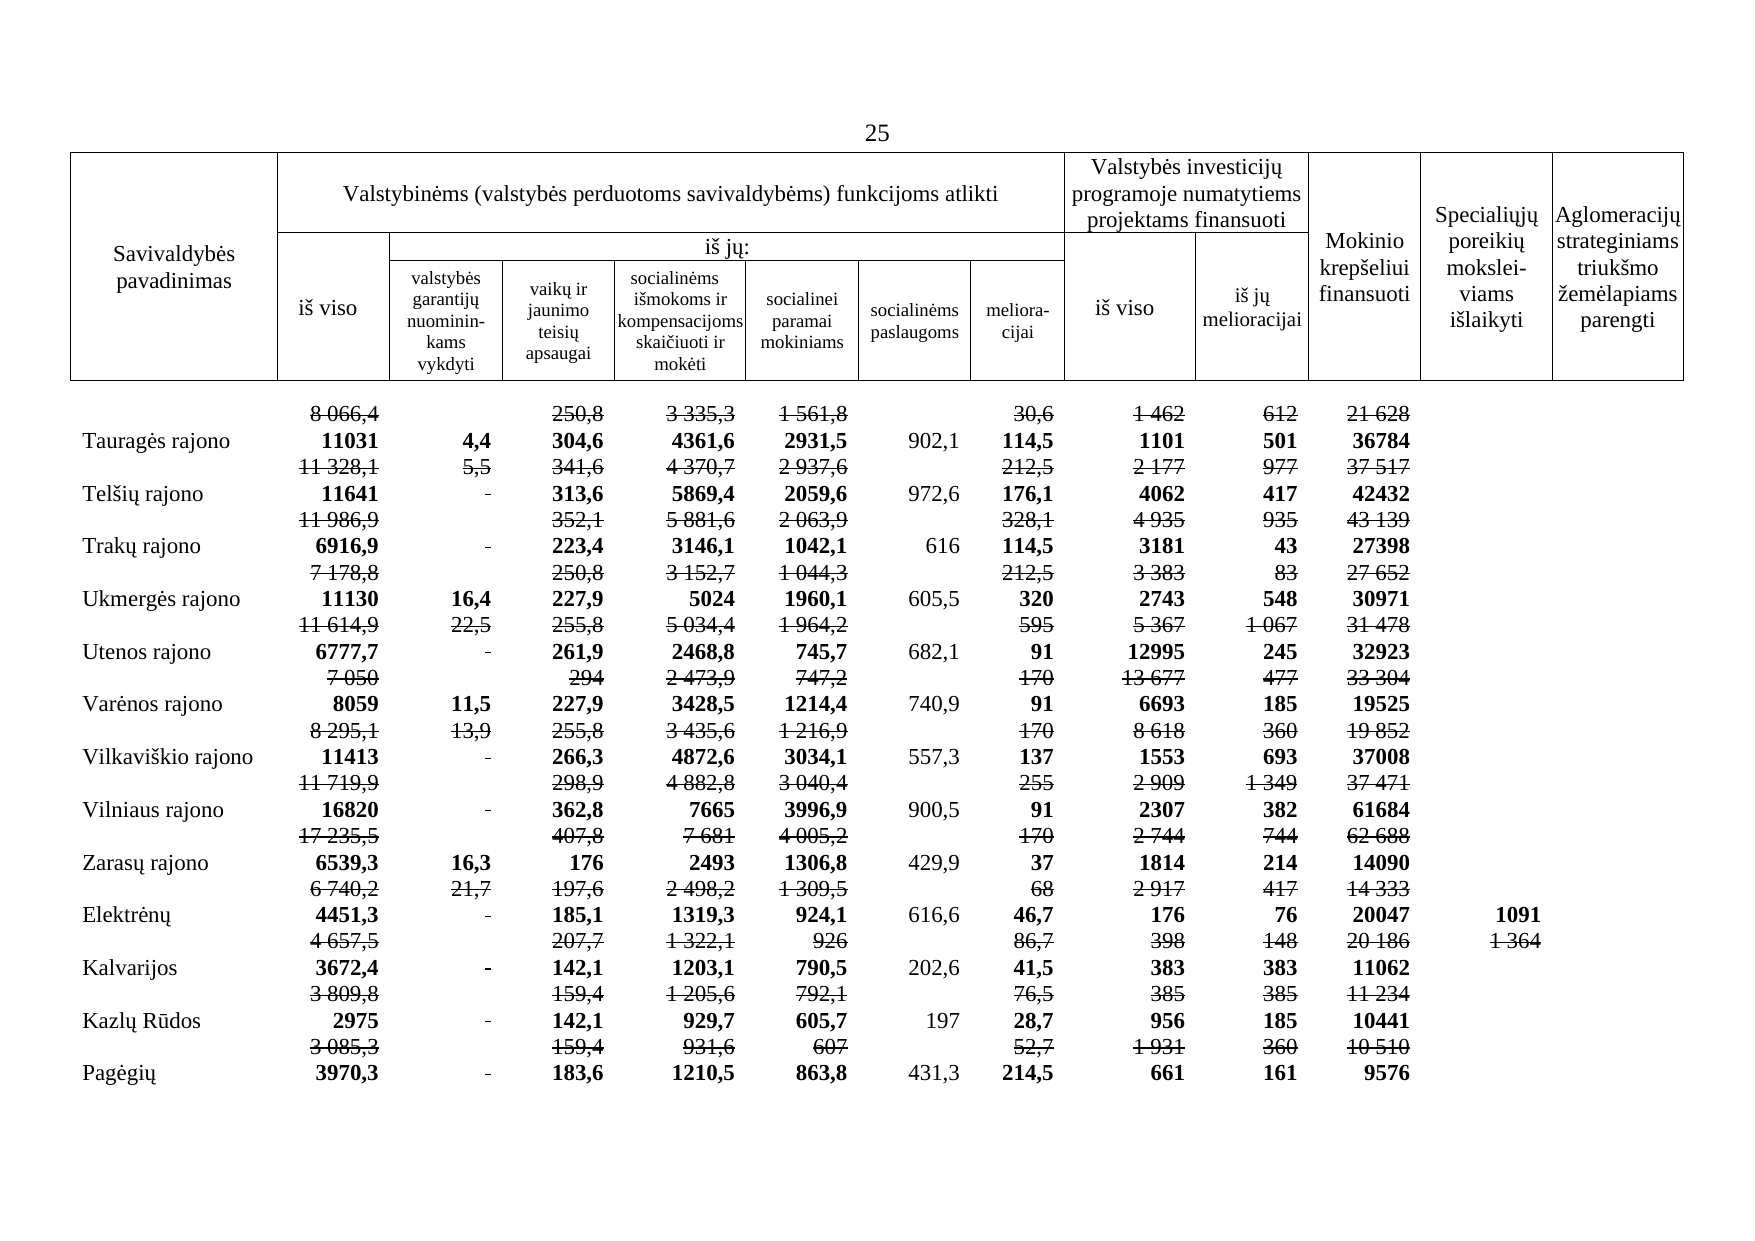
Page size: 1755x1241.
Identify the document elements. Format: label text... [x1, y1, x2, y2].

table_cell Trakų rajono [71, 532, 277, 585]
table_cell [1552, 381, 1683, 401]
table_cell 383 385 [1196, 954, 1308, 1007]
table_cell [1552, 532, 1683, 585]
table_cell 4872,6 4 882,8 [615, 743, 746, 796]
table_cell [1552, 1007, 1683, 1059]
table_cell [1196, 381, 1308, 401]
table_cell 185 360 [1196, 690, 1308, 743]
table_cell 114,5 212,5 [971, 427, 1064, 479]
table_cell 30971 31 478 [1308, 585, 1421, 638]
table_cell [1552, 1059, 1683, 1086]
table_cell Pagėgių [71, 1059, 277, 1086]
table_cell [390, 638, 502, 690]
table_cell 431,3 [858, 1059, 971, 1086]
table_cell Ukmergės rajono [71, 585, 277, 638]
table_cell 176 197,6 [502, 849, 614, 901]
table_header Mokinio krepšeliui finansuoti [1309, 153, 1420, 380]
table_cell 605,7 607 [746, 1007, 858, 1059]
table_cell [390, 796, 502, 848]
table_cell 41,5 76,5 [971, 954, 1064, 1007]
table_cell 1 462 [1065, 401, 1196, 427]
table_cell 3146,1 3 152,7 [615, 532, 746, 585]
table_header Aglomeracijų strateginiams triukšmo žemėlapiams parengti [1553, 153, 1683, 380]
table_cell 16,4 22,5 [390, 585, 502, 638]
table_cell [858, 401, 971, 427]
table_cell 2931,5 2 937,6 [746, 427, 858, 479]
table_cell 8059 8 295,1 [277, 690, 389, 743]
table_cell 3181 3 383 [1065, 532, 1196, 585]
table_cell 605,5 [858, 585, 971, 638]
table_cell 790,5 792,1 [746, 954, 858, 1007]
table_cell 902,1 [858, 427, 971, 479]
table_cell 43 83 [1196, 532, 1308, 585]
table_header Valstybinėms (valstybės perduotoms savivaldybėms) funkcijoms atlikti [278, 153, 1064, 232]
table_cell [1421, 532, 1552, 585]
table_cell 202,6 [858, 954, 971, 1007]
table_cell 3672,4 3 809,8 [277, 954, 389, 1007]
table_cell iš jų: [390, 233, 1064, 260]
table_cell [1552, 585, 1683, 638]
table_cell [390, 381, 1196, 401]
table_cell 91 170 [971, 638, 1064, 690]
table_cell socialinėms paslaugoms [859, 261, 970, 380]
table_cell 16,3 21,7 [390, 849, 502, 901]
table_cell 972,6 [858, 480, 971, 532]
table_cell 11031 11 328,1 [277, 427, 389, 479]
table_cell 227,9 255,8 [502, 690, 614, 743]
table_cell Elektrėnų [71, 901, 277, 954]
table_cell 362,8 407,8 [502, 796, 614, 848]
table_cell 3034,1 3 040,4 [746, 743, 858, 796]
table_cell 214,5 [971, 1059, 1064, 1086]
table_cell 548 1 067 [1196, 585, 1308, 638]
table_cell 1042,1 1 044,3 [746, 532, 858, 585]
table_cell 2743 5 367 [1065, 585, 1196, 638]
table_cell 429,9 [858, 849, 971, 901]
table_cell 383 385 [1065, 954, 1196, 1007]
table_cell [1552, 796, 1683, 848]
table_cell 176,1 328,1 [971, 480, 1064, 532]
table_cell [1552, 743, 1683, 796]
table_cell 1960,1 1 964,2 [746, 585, 858, 638]
table_cell 36784 37 517 [1308, 427, 1421, 479]
table_cell 2307 2 744 [1065, 796, 1196, 848]
table_cell 1203,1 1 205,6 [615, 954, 746, 1007]
table_cell 956 1 931 [1065, 1007, 1196, 1059]
table_cell [1421, 427, 1552, 479]
table_cell 9576 [1308, 1059, 1421, 1086]
table_cell [390, 401, 502, 427]
table_cell 417 935 [1196, 480, 1308, 532]
table_cell [1552, 849, 1683, 901]
table_cell 1319,3 1 322,1 [615, 901, 746, 954]
table_cell 227,9 255,8 [502, 585, 614, 638]
table_cell Zarasų rajono [71, 849, 277, 901]
table_cell [1552, 954, 1683, 1007]
table_cell [1552, 901, 1683, 954]
table_cell 2975 3 085,3 [277, 1007, 389, 1059]
table_cell 313,6 352,1 [502, 480, 614, 532]
table_cell Utenos rajono [71, 638, 277, 690]
table_cell 19525 19 852 [1308, 690, 1421, 743]
table_cell 616,6 [858, 901, 971, 954]
table_cell 1091 1 364 [1421, 901, 1552, 954]
table_cell 1101 2 177 [1065, 427, 1196, 479]
table_header Specialiųjų poreikių mokslei-viams išlaikyti [1421, 153, 1552, 380]
table_cell 11,5 13,9 [390, 690, 502, 743]
table_cell [71, 381, 277, 401]
table_cell 6777,7 7 050 [277, 638, 389, 690]
table_cell 616 [858, 532, 971, 585]
table_cell Telšių rajono [71, 480, 277, 532]
table_cell 176 398 [1065, 901, 1196, 954]
table_cell valstybės garantijų nuominin-kams vykdyti [390, 261, 502, 380]
table_cell 197 [858, 1007, 971, 1059]
table_cell 14090 14 333 [1308, 849, 1421, 901]
table_cell 91 170 [971, 690, 1064, 743]
table_cell 61684 62 688 [1308, 796, 1421, 848]
table_cell 6693 8 618 [1065, 690, 1196, 743]
table_cell [390, 480, 502, 532]
table_header Savivaldybės pavadinimas [71, 153, 277, 380]
table_cell 183,6 [502, 1059, 614, 1086]
table_cell 114,5 212,5 [971, 532, 1064, 585]
table_cell Vilkaviškio rajono [71, 743, 277, 796]
table_cell 42432 43 139 [1308, 480, 1421, 532]
table_cell 4361,6 4 370,7 [615, 427, 746, 479]
table_cell [390, 532, 502, 585]
table_cell 46,7 86,7 [971, 901, 1064, 954]
table_cell 304,6 341,6 [502, 427, 614, 479]
table_cell 740,9 [858, 690, 971, 743]
table_cell 185 360 [1196, 1007, 1308, 1059]
table_cell 320 595 [971, 585, 1064, 638]
table_cell 8 066,4 [277, 401, 389, 427]
table_cell 37 68 [971, 849, 1064, 901]
table_cell 5024 5 034,4 [615, 585, 746, 638]
table_cell 6916,9 7 178,8 [277, 532, 389, 585]
table_cell iš jų melioracijai [1196, 233, 1308, 380]
table_cell iš viso [278, 233, 389, 380]
table_cell 137 255 [971, 743, 1064, 796]
table_cell [1552, 690, 1683, 743]
table_cell 693 1 349 [1196, 743, 1308, 796]
table_cell 76 148 [1196, 901, 1308, 954]
table_cell 245 477 [1196, 638, 1308, 690]
table_cell [390, 954, 502, 1007]
table_cell 1553 2 909 [1065, 743, 1196, 796]
table_cell 91 170 [971, 796, 1064, 848]
table_cell 382 744 [1196, 796, 1308, 848]
table_cell [390, 1059, 502, 1086]
table_cell [1421, 401, 1552, 427]
table_cell Kazlų Rūdos [71, 1007, 277, 1059]
table_cell 11641 11 986,9 [277, 480, 389, 532]
table_cell 161 [1196, 1059, 1308, 1086]
table_cell 1306,8 1 309,5 [746, 849, 858, 901]
table_cell 661 [1065, 1059, 1196, 1086]
table_cell 16820 17 235,5 [277, 796, 389, 848]
table_cell 223,4 250,8 [502, 532, 614, 585]
table_cell socialinei paramai mokiniams [746, 261, 858, 380]
table_cell 11130 11 614,9 [277, 585, 389, 638]
table_cell [390, 1007, 502, 1059]
table_cell [1552, 480, 1683, 532]
table_cell 924,1 926 [746, 901, 858, 954]
table_cell 12995 13 677 [1065, 638, 1196, 690]
table_cell 185,1 207,7 [502, 901, 614, 954]
table_cell [1421, 743, 1552, 796]
table_cell Kalvarijos [71, 954, 277, 1007]
table_cell 682,1 [858, 638, 971, 690]
table_cell 250,8 [502, 401, 614, 427]
table_cell 27398 27 652 [1308, 532, 1421, 585]
table_cell 2059,6 2 063,9 [746, 480, 858, 532]
table_cell 7665 7 681 [615, 796, 746, 848]
table_cell 28,7 52,7 [971, 1007, 1064, 1059]
table_cell 612 [1196, 401, 1308, 427]
table_cell 142,1 159,4 [502, 954, 614, 1007]
table_cell [390, 901, 502, 954]
table_cell 3428,5 3 435,6 [615, 690, 746, 743]
table_cell 4062 4 935 [1065, 480, 1196, 532]
table_cell iš viso [1065, 233, 1195, 380]
table_cell 2468,8 2 473,9 [615, 638, 746, 690]
table_cell 266,3 298,9 [502, 743, 614, 796]
table_cell [1421, 796, 1552, 848]
table_cell 21 628 [1308, 401, 1421, 427]
table_cell 4451,3 4 657,5 [277, 901, 389, 954]
table_cell [1421, 954, 1552, 1007]
table_cell 3970,3 [277, 1059, 389, 1086]
table_cell [1421, 480, 1552, 532]
table_cell 11062 11 234 [1308, 954, 1421, 1007]
table_cell 142,1 159,4 [502, 1007, 614, 1059]
table_header Valstybės investicijų programoje numatytiems projektams finansuoti [1065, 153, 1308, 232]
table_cell 6539,3 6 740,2 [277, 849, 389, 901]
table_cell 20047 20 186 [1308, 901, 1421, 954]
table_cell 1 561,8 [746, 401, 858, 427]
table_cell vaikų ir jaunimo teisių apsaugai [503, 261, 614, 380]
table_cell [1308, 381, 1421, 401]
table_cell 4,4 5,5 [390, 427, 502, 479]
table_cell 261,9 294 [502, 638, 614, 690]
table_cell 1214,4 1 216,9 [746, 690, 858, 743]
table_cell 10441 10 510 [1308, 1007, 1421, 1059]
table_cell 557,3 [858, 743, 971, 796]
table_cell Varėnos rajono [71, 690, 277, 743]
table_cell 501 977 [1196, 427, 1308, 479]
table_cell 745,7 747,2 [746, 638, 858, 690]
table_cell socialinėms išmokoms ir kompensacijomsskaičiuoti ir mokėti [615, 261, 745, 380]
table_cell [1552, 638, 1683, 690]
table_cell [1421, 1007, 1552, 1059]
table_cell 929,7 931,6 [615, 1007, 746, 1059]
table_cell [1421, 638, 1552, 690]
table_cell 863,8 [746, 1059, 858, 1086]
table_cell [1421, 1059, 1552, 1086]
table_cell 11413 11 719,9 [277, 743, 389, 796]
table_cell [1421, 585, 1552, 638]
table_cell 214 417 [1196, 849, 1308, 901]
table_cell Tauragės rajono [71, 427, 277, 479]
table_cell [277, 381, 389, 401]
table_cell 30,6 [971, 401, 1064, 427]
table_cell [390, 743, 502, 796]
table_cell 900,5 [858, 796, 971, 848]
table_cell 1210,5 [615, 1059, 746, 1086]
table_cell 2493 2 498,2 [615, 849, 746, 901]
table_cell [1421, 690, 1552, 743]
table_cell Vilniaus rajono [71, 796, 277, 848]
table_cell 1814 2 917 [1065, 849, 1196, 901]
table_cell meliora-cijai [971, 261, 1064, 380]
table_cell 5869,4 5 881,6 [615, 480, 746, 532]
table_cell 32923 33 304 [1308, 638, 1421, 690]
table_cell 37008 37 471 [1308, 743, 1421, 796]
table_cell 3 335,3 [615, 401, 746, 427]
table_cell [1421, 381, 1552, 401]
table_cell [1552, 401, 1683, 427]
table_cell [1421, 849, 1552, 901]
table_cell [1552, 427, 1683, 479]
table_cell [71, 401, 277, 427]
table_cell 3996,9 4 005,2 [746, 796, 858, 848]
